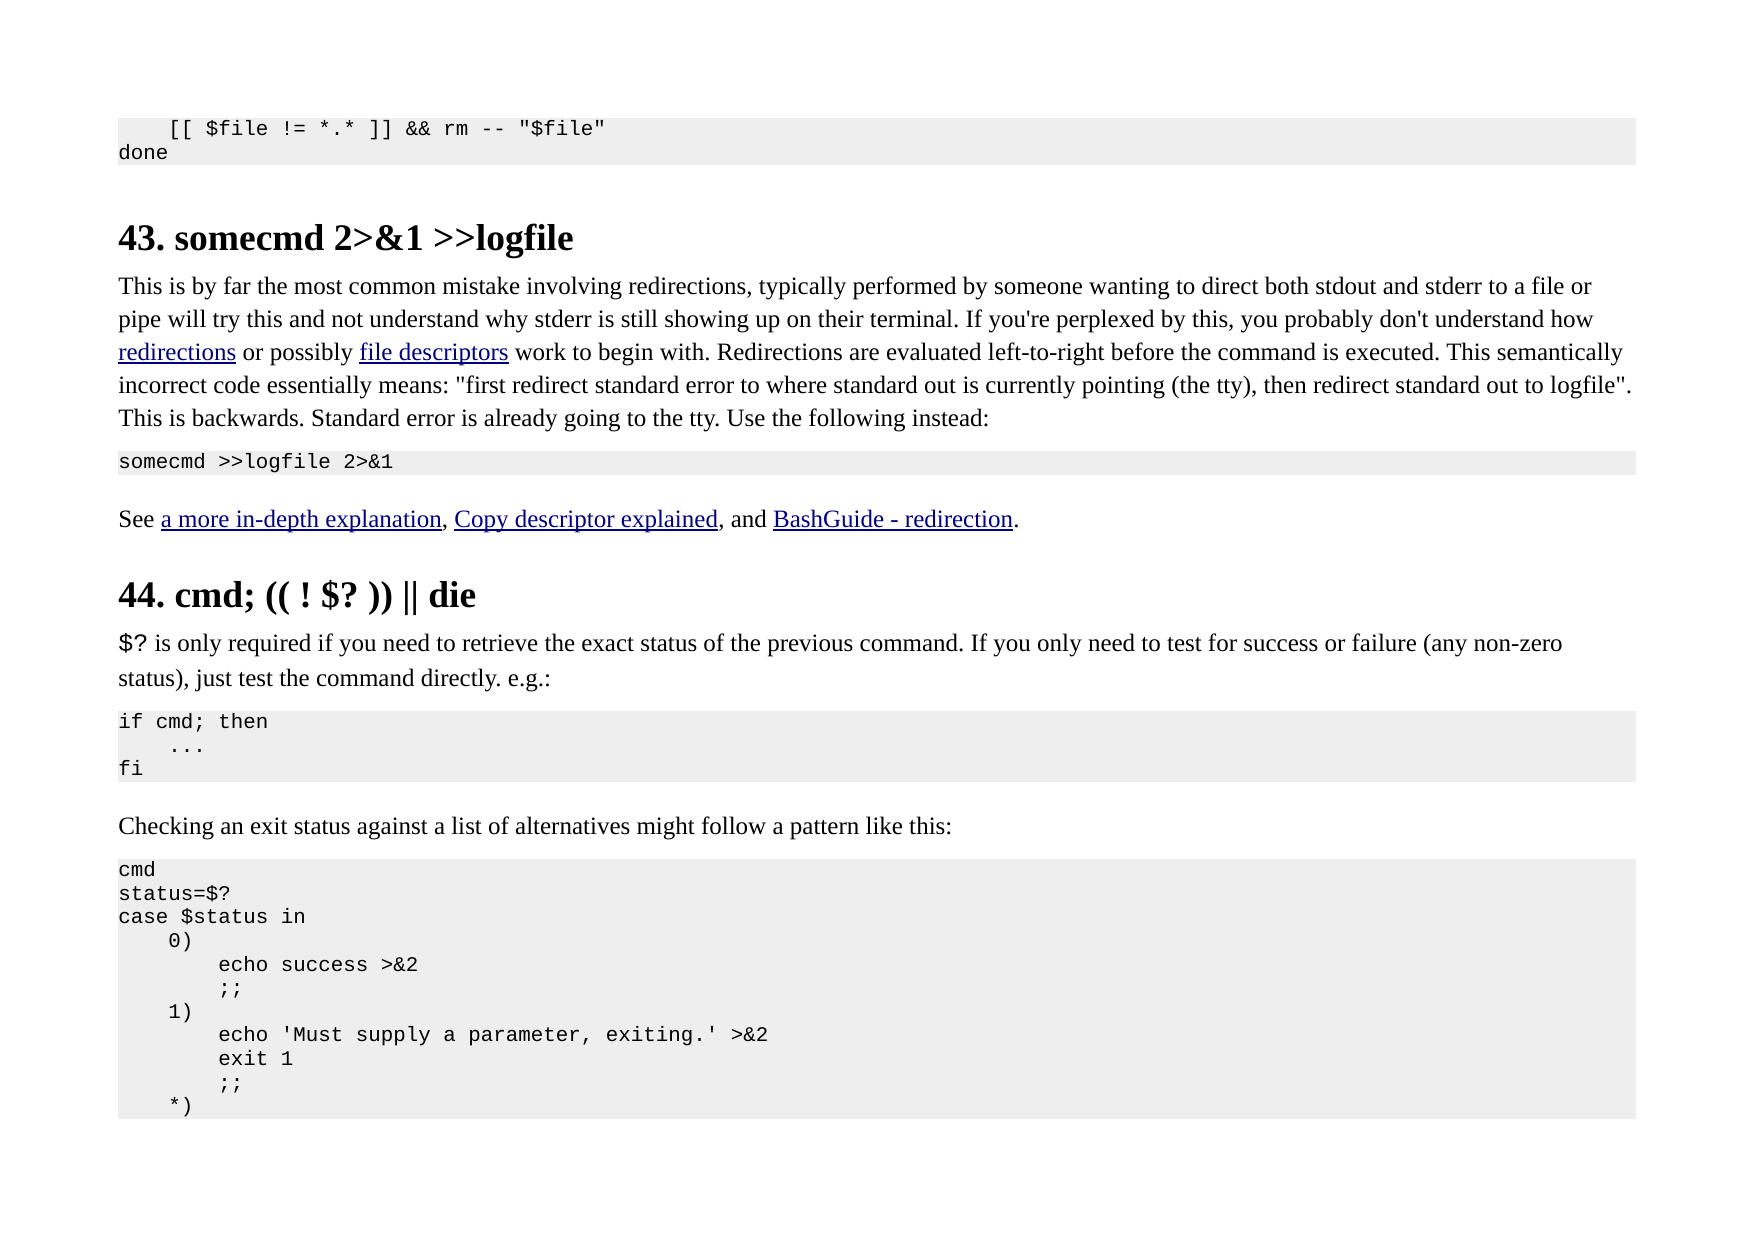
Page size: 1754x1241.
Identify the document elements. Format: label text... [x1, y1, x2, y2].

text 0) [118, 930, 1636, 953]
text *) [118, 1095, 1636, 1119]
text case $status in [118, 906, 1636, 930]
text ... [118, 734, 1636, 758]
text echo success >&2 [118, 953, 1636, 977]
text This is by far the most common mistake involving redirections, typically performed by someone wanting to direct both stdout and stderr to a file or pipe will try this and not understand why stderr is still showing up on their terminal. If you're perplexed by this, you probably don't understand how redirections or possibly file descriptors work to begin with. Redirections are evaluated left-to-right before the command is executed. This semantically incorrect code essentially means: "first redirect standard error to where standard out is currently pointing (the tty), then redirect standard out to logfile". This is backwards. Standard error is already going to the tty. Use the following instead: [118, 271, 1636, 432]
text [[ $file != *.* ]] && rm -- "$file" [118, 118, 1636, 142]
text 1) [118, 1001, 1636, 1024]
text $? is only required if you need to retrieve the exact status of the previous command. If you only need to test for success or failure (any non-zero status), just test the command directly. e.g.: [118, 628, 1636, 692]
subtitle 44. cmd; (( ! $? )) || die [118, 573, 1636, 616]
text cmd [118, 859, 1636, 883]
text ;; [118, 977, 1636, 1001]
text echo 'Must supply a parameter, exiting.' >&2 [118, 1024, 1636, 1048]
text ;; [118, 1072, 1636, 1095]
text done [118, 142, 1636, 165]
subtitle 43. somecmd 2>&1 >>logfile [118, 216, 1636, 259]
text somecmd >>logfile 2>&1 [118, 451, 1636, 475]
text Checking an exit status against a list of alternatives might follow a pattern like this: [118, 811, 1636, 840]
text fi [118, 758, 1636, 782]
text exit 1 [118, 1048, 1636, 1072]
text status=$? [118, 883, 1636, 906]
text See a more in-depth explanation, Copy descriptor explained, and BashGuide - redirection. [118, 504, 1636, 533]
text if cmd; then [118, 711, 1636, 734]
